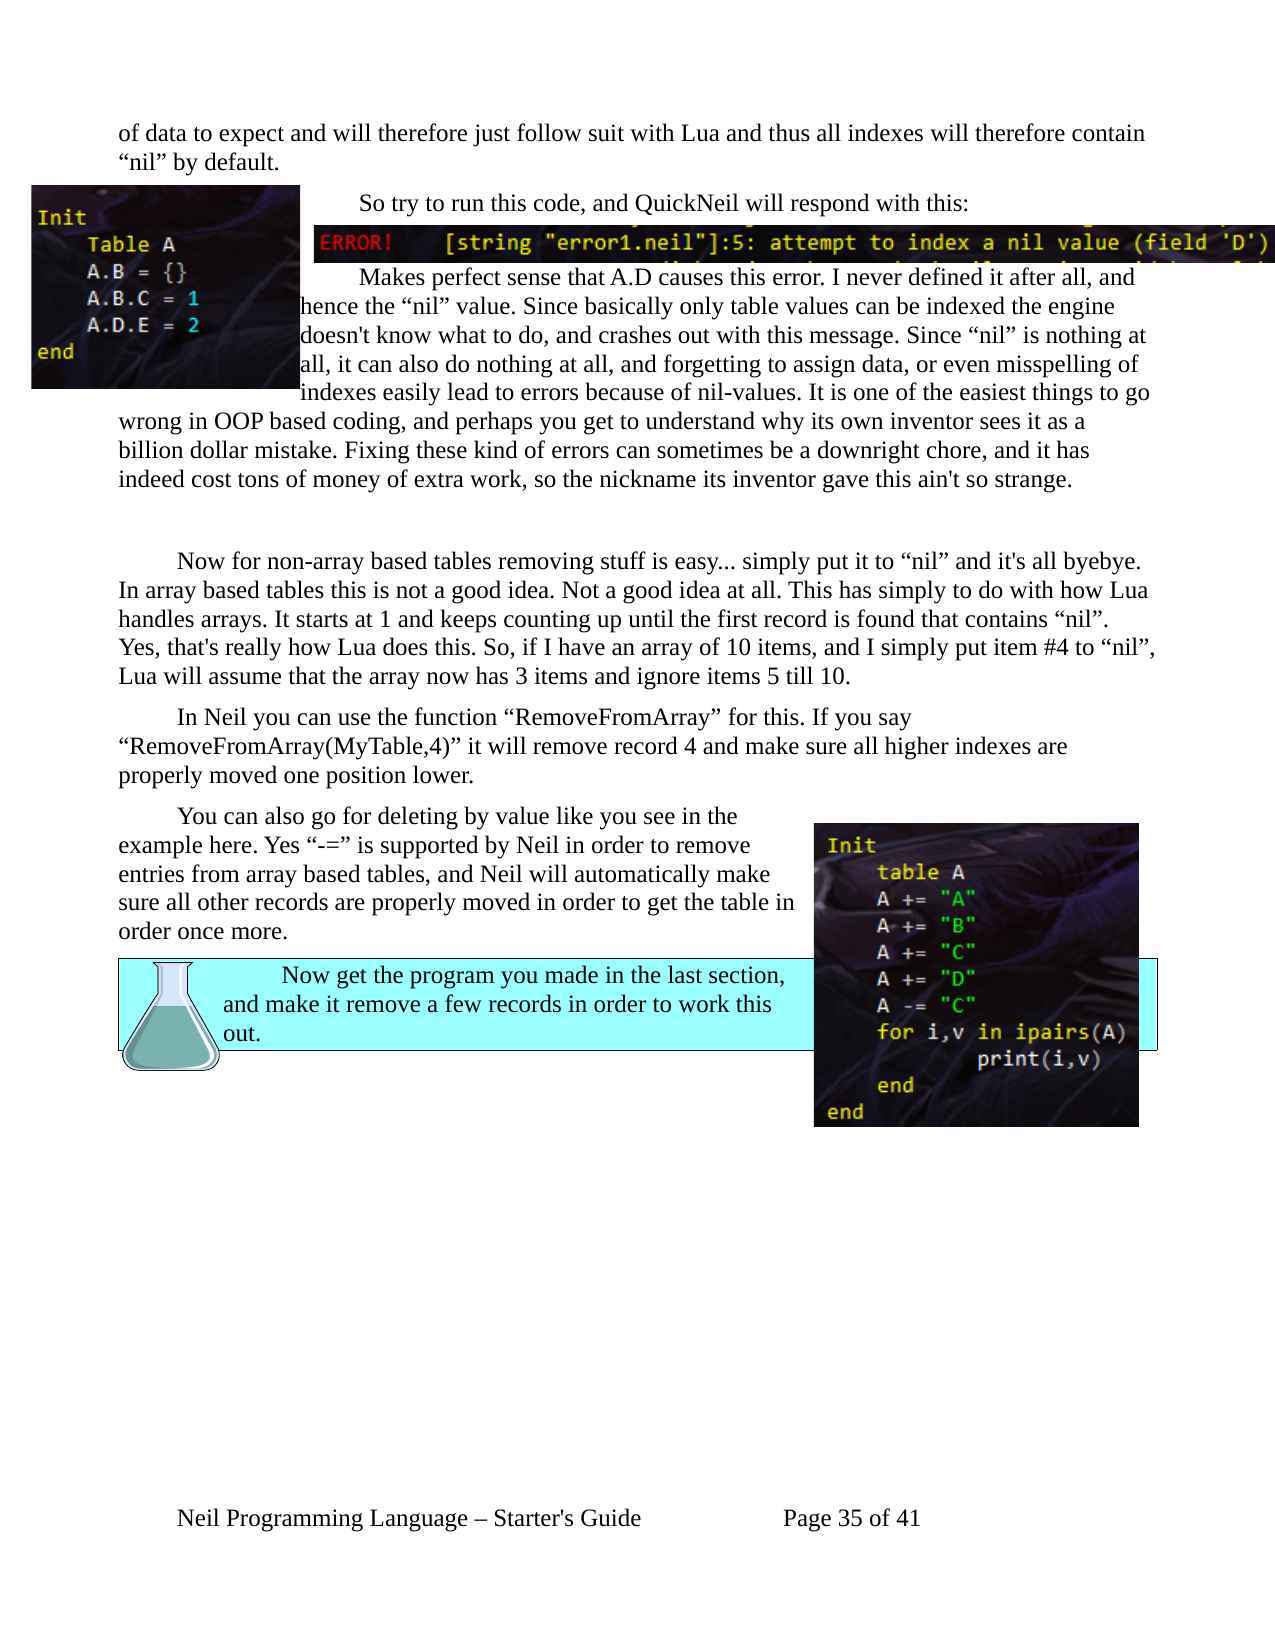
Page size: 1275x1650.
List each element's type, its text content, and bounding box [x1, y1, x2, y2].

picture [313, 225, 1275, 263]
text Now for non-array based tables removing stuff is easy... simply put it to “nil” and it's all byebye. In array based tables this is not a good idea. Not a good idea at all. This has simply to do with how Lua handles arrays. It starts at 1 and keeps counting up until the first record is found that contains “nil”. Yes, that's really how Lua does this. So, if I have an array of 10 items, and I simply put item #4 to “nil”, Lua will assume that the array now has 3 items and ignore items 5 till 10. [118, 546, 1157, 690]
text You can also go for deleting by value like you see in the example here. Yes “-=” is supported by Neil in order to remove entries from array based tables, and Neil will automatically make sure all other records are properly moved in order to get the table in order once more. [118, 801, 1157, 945]
text Now get the program you made in the last section, and make it remove a few records in order to work this out. [119, 959, 813, 1050]
text So try to run this code, and QuickNeil will respond with this: [300, 188, 1157, 217]
picture [813, 823, 1139, 1127]
text of data to expect and will therefore just follow suit with Lua and thus all indexes will therefore contain “nil” by default. [118, 118, 1157, 176]
picture [122, 962, 220, 1071]
text In Neil you can use the function “RemoveFromArray” for this. If you say “RemoveFromArray(MyTable,4)” it will remove record 4 and make sure all higher indexes are properly moved one position lower. [118, 702, 1157, 789]
picture [31, 185, 300, 389]
text Makes perfect sense that A.D causes this error. I never defined it after all, and hence the “nil” value. Since basically only table values can be indexed the engine doesn't know what to do, and crashes out with this message. Since “nil” is nothing at all, it can also do nothing at all, and forgetting to assign data, or even misspelling of indexes easily lead to errors because of nil-values. It is one of the easiest things to go wrong in OOP based coding, and perhaps you get to understand why its own inventor sees it as a billion dollar mistake. Fixing these kind of errors can sometimes be a downright chore, and it has indeed cost tons of money of extra work, so the nickname its inventor gave this ain't so strange. [118, 229, 1157, 492]
